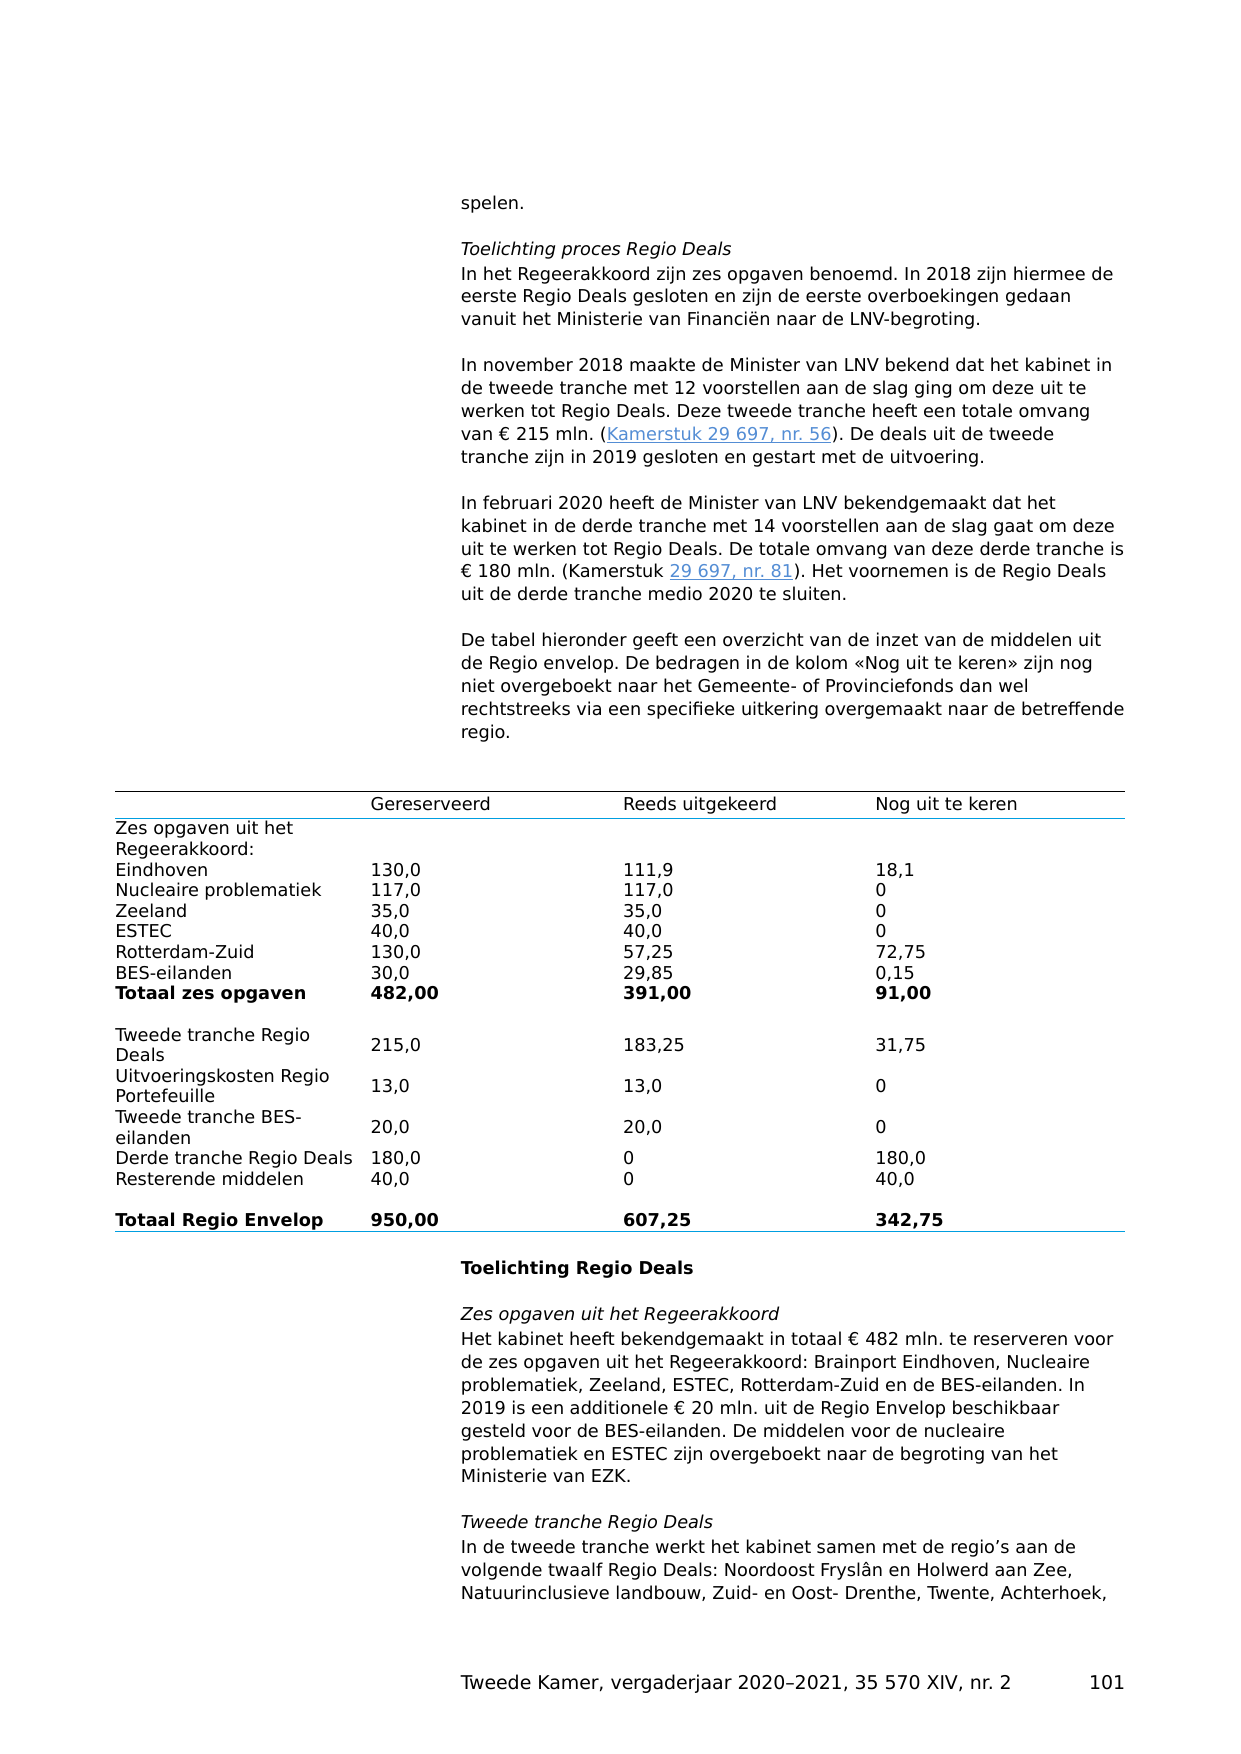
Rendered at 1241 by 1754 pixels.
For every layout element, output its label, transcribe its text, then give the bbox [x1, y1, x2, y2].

table_cell Totaal zes opgaven [115, 983, 367, 1004]
table_cell 40,0 [368, 1169, 620, 1189]
table_cell [115, 1190, 367, 1210]
table_cell 40,0 [620, 921, 872, 942]
table_cell 117,0 [368, 880, 620, 901]
table_cell 18,1 [872, 860, 1125, 880]
table_header Inzet van middelen uit Regio Envelop (bedragen x € 1 mln.) [115, 766, 1125, 791]
text Toelichting proces Regio Deals [461, 237, 1125, 259]
table_cell Rotterdam-Zuid [115, 942, 367, 963]
table_cell Zes opgaven uit het Regeerakkoord: [115, 819, 367, 859]
table_cell Tweede tranche Regio Deals [115, 1025, 367, 1066]
table_cell 20,0 [620, 1107, 872, 1148]
table_cell 180,0 [872, 1148, 1125, 1169]
table_cell ESTEC [115, 921, 367, 942]
table_cell 111,9 [620, 860, 872, 880]
table_cell 0 [872, 880, 1125, 901]
table_cell 215,0 [368, 1025, 620, 1066]
text Tweede tranche Regio Deals [461, 1510, 1125, 1533]
table_cell 0 [872, 921, 1125, 942]
table_cell Reeds uitgekeerd [620, 792, 872, 818]
text De tabel hieronder geeft een overzicht van de inzet van de middelen uit de Regio envelop. De bedragen in de kolom «Nog uit te keren» zijn nog niet overgeboekt naar het Gemeente- of Provinciefonds dan wel rechtstreeks via een specifieke uitkering overgemaakt naar de betreffende regio. [461, 628, 1125, 743]
table_cell 117,0 [620, 880, 872, 901]
table_cell Eindhoven [115, 860, 367, 880]
table_cell 57,25 [620, 942, 872, 963]
table_cell 482,00 [368, 983, 620, 1004]
table_cell Totaal Regio Envelop [115, 1210, 367, 1231]
table_cell 180,0 [368, 1148, 620, 1169]
table_cell Derde tranche Regio Deals [115, 1148, 367, 1169]
table_cell 950,00 [368, 1210, 620, 1231]
table_cell [368, 1190, 620, 1210]
table_cell 130,0 [368, 860, 620, 880]
table_cell 0 [620, 1169, 872, 1189]
table_cell 0 [872, 1066, 1125, 1107]
table_cell 0 [872, 901, 1125, 921]
table_cell [368, 1004, 620, 1024]
text Toelichting Regio Deals [461, 1256, 1125, 1279]
table_cell 72,75 [872, 942, 1125, 963]
table_cell Nucleaire problematiek [115, 880, 367, 901]
table_cell 40,0 [872, 1169, 1125, 1189]
table_cell 342,75 [872, 1210, 1125, 1231]
table_cell BES-eilanden [115, 963, 367, 983]
table_cell Nog uit te keren [872, 792, 1125, 818]
table_cell 183,25 [620, 1025, 872, 1066]
text Het kabinet heeft bekendgemaakt in totaal € 482 mln. te reserveren voor de zes opgaven uit het Regeerakkoord: Brainport Eindhoven, Nucleaire problematiek, Zeeland, ESTEC, Rotterdam-Zuid en de BES-eilanden. In 2019 is een additionele € 20 mln. uit de Regio Envelop beschikbaar gesteld voor de BES-eilanden. De middelen voor de nucleaire problematiek en ESTEC zijn overgeboekt naar de begroting van het Ministerie van EZK. [461, 1327, 1125, 1487]
table_cell [620, 1004, 872, 1024]
text In februari 2020 heeft de Minister van LNV bekendgemaakt dat het kabinet in de derde tranche met 14 voorstellen aan de slag gaat om deze uit te werken tot Regio Deals. De totale omvang van deze derde tranche is € 180 mln. (Kamerstuk 29 697, nr. 81). Het voornemen is de Regio Deals uit de derde tranche medio 2020 te sluiten. [461, 491, 1125, 605]
table_cell 35,0 [620, 901, 872, 921]
table_cell 0 [872, 1107, 1125, 1148]
table_cell 40,0 [368, 921, 620, 942]
table_cell [872, 1004, 1125, 1024]
table_cell 31,75 [872, 1025, 1125, 1066]
table_cell Tweede tranche BES-eilanden [115, 1107, 367, 1148]
text Zes opgaven uit het Regeerakkoord [461, 1302, 1125, 1325]
table_cell Gereserveerd [368, 792, 620, 818]
table_cell [620, 1190, 872, 1210]
table_cell [115, 1004, 367, 1024]
table_cell 607,25 [620, 1210, 872, 1231]
table_cell Resterende middelen [115, 1169, 367, 1189]
table_cell [872, 1190, 1125, 1210]
text spelen. [461, 191, 1125, 214]
text In het Regeerakkoord zijn zes opgaven benoemd. In 2018 zijn hiermee de eerste Regio Deals gesloten en zijn de eerste overboekingen gedaan vanuit het Ministerie van Financiën naar de LNV-begroting. [461, 262, 1125, 330]
table_cell 13,0 [620, 1066, 872, 1107]
table_cell [620, 819, 872, 859]
table_cell 0 [620, 1148, 872, 1169]
text In november 2018 maakte de Minister van LNV bekend dat het kabinet in de tweede tranche met 12 voorstellen aan de slag ging om deze uit te werken tot Regio Deals. Deze tweede tranche heeft een totale omvang van € 215 mln. (Kamerstuk 29 697, nr. 56). De deals uit de tweede tranche zijn in 2019 gesloten en gestart met de uitvoering. [461, 353, 1125, 468]
table_cell [115, 792, 367, 818]
table_cell [872, 819, 1125, 859]
table_cell 13,0 [368, 1066, 620, 1107]
table_cell 30,0 [368, 963, 620, 983]
table_cell 29,85 [620, 963, 872, 983]
table_cell [368, 819, 620, 859]
table_cell 130,0 [368, 942, 620, 963]
table_cell 391,00 [620, 983, 872, 1004]
table_cell 0,15 [872, 963, 1125, 983]
text In de tweede tranche werkt het kabinet samen met de regio’s aan de volgende twaalf Regio Deals: Noordoost Fryslân en Holwerd aan Zee, Natuurinclusieve landbouw, Zuid- en Oost- Drenthe, Twente, Achterhoek, [461, 1535, 1125, 1604]
table_cell 20,0 [368, 1107, 620, 1148]
table_cell 91,00 [872, 983, 1125, 1004]
table_cell 35,0 [368, 901, 620, 921]
table_cell Uitvoeringskosten Regio Portefeuille [115, 1066, 367, 1107]
table_cell Zeeland [115, 901, 367, 921]
